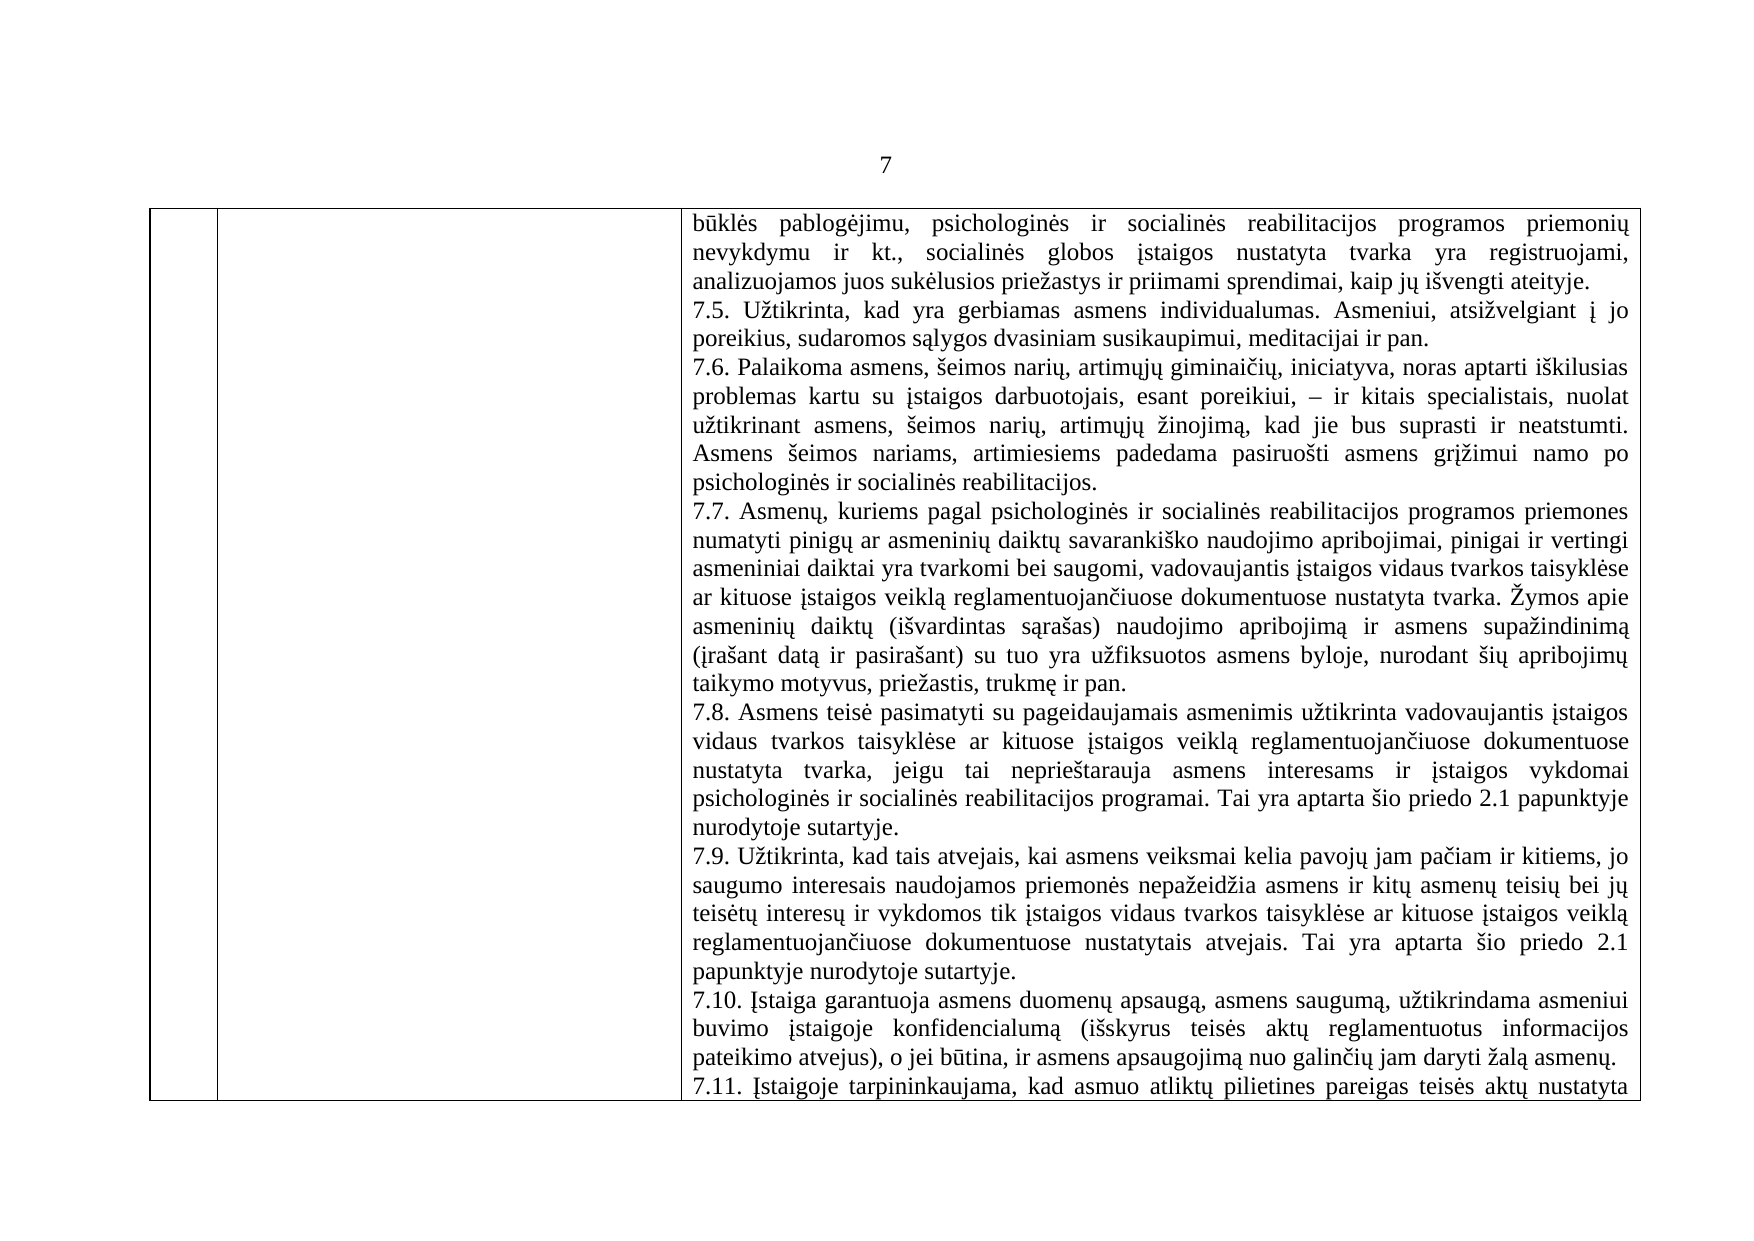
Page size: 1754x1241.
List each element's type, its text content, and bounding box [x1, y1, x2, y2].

table_cell [151, 209, 217, 1100]
table_cell būklės pablogėjimu, psichologinės ir socialinės reabilitacijos programos priemonių nevykdymu ir kt., socialinės globos įstaigos nustatyta tvarka yra registruojami, analizuojamos juos sukėlusios priežastys ir priimami sprendimai, kaip jų išvengti ateityje. 7.5. Užtikrinta, kad yra gerbiamas asmens individualumas. Asmeniui, atsižvelgiant į jo poreikius, sudaromos sąlygos dvasiniam susikaupimui, meditacijai ir pan. 7.6. Palaikoma asmens, šeimos narių, artimųjų giminaičių, iniciatyva, noras aptarti iškilusias problemas kartu su įstaigos darbuotojais, esant poreikiui, – ir kitais specialistais, nuolat užtikrinant asmens, šeimos narių, artimųjų žinojimą, kad jie bus suprasti ir neatstumti. Asmens šeimos nariams, artimiesiems padedama pasiruošti asmens grįžimui namo po psichologinės ir socialinės reabilitacijos. 7.7. Asmenų, kuriems pagal psichologinės ir socialinės reabilitacijos programos priemones numatyti pinigų ar asmeninių daiktų savarankiško naudojimo apribojimai, pinigai ir vertingi asmeniniai daiktai yra tvarkomi bei saugomi, vadovaujantis įstaigos vidaus tvarkos taisyklėse ar kituose įstaigos veiklą reglamentuojančiuose dokumentuose nustatyta tvarka. Žymos apie asmeninių daiktų (išvardintas sąrašas) naudojimo apribojimą ir asmens supažindinimą (įrašant datą ir pasirašant) su tuo yra užfiksuotos asmens byloje, nurodant šių apribojimų taikymo motyvus, priežastis, trukmę ir pan. 7.8. Asmens teisė pasimatyti su pageidaujamais asmenimis užtikrinta vadovaujantis įstaigos vidaus tvarkos taisyklėse ar kituose įstaigos veiklą reglamentuojančiuose dokumentuose nustatyta tvarka, jeigu tai neprieštarauja asmens interesams ir įstaigos vykdomai psichologinės ir socialinės reabilitacijos programai. Tai yra aptarta šio priedo 2.1 papunktyje nurodytoje sutartyje. 7.9. Užtikrinta, kad tais atvejais, kai asmens veiksmai kelia pavojų jam pačiam ir kitiems, jo saugumo interesais naudojamos priemonės nepažeidžia asmens ir kitų asmenų teisių bei jų teisėtų interesų ir vykdomos tik įstaigos vidaus tvarkos taisyklėse ar kituose įstaigos veiklą reglamentuojančiuose dokumentuose nustatytais atvejais. Tai yra aptarta šio priedo 2.1 papunktyje nurodytoje sutartyje. 7.10. Įstaiga garantuoja asmens duomenų apsaugą, asmens saugumą, užtikrindama asmeniui buvimo įstaigoje konfidencialumą (išskyrus teisės aktų reglamentuotus informacijos pateikimo atvejus), o jei būtina, ir asmens apsaugojimą nuo galinčių jam daryti žalą asmenų. 7.11. Įstaigoje tarpininkaujama, kad asmuo atliktų pilietines pareigas teisės aktų nustatyta [682, 209, 1640, 1100]
table_cell [218, 209, 681, 1100]
